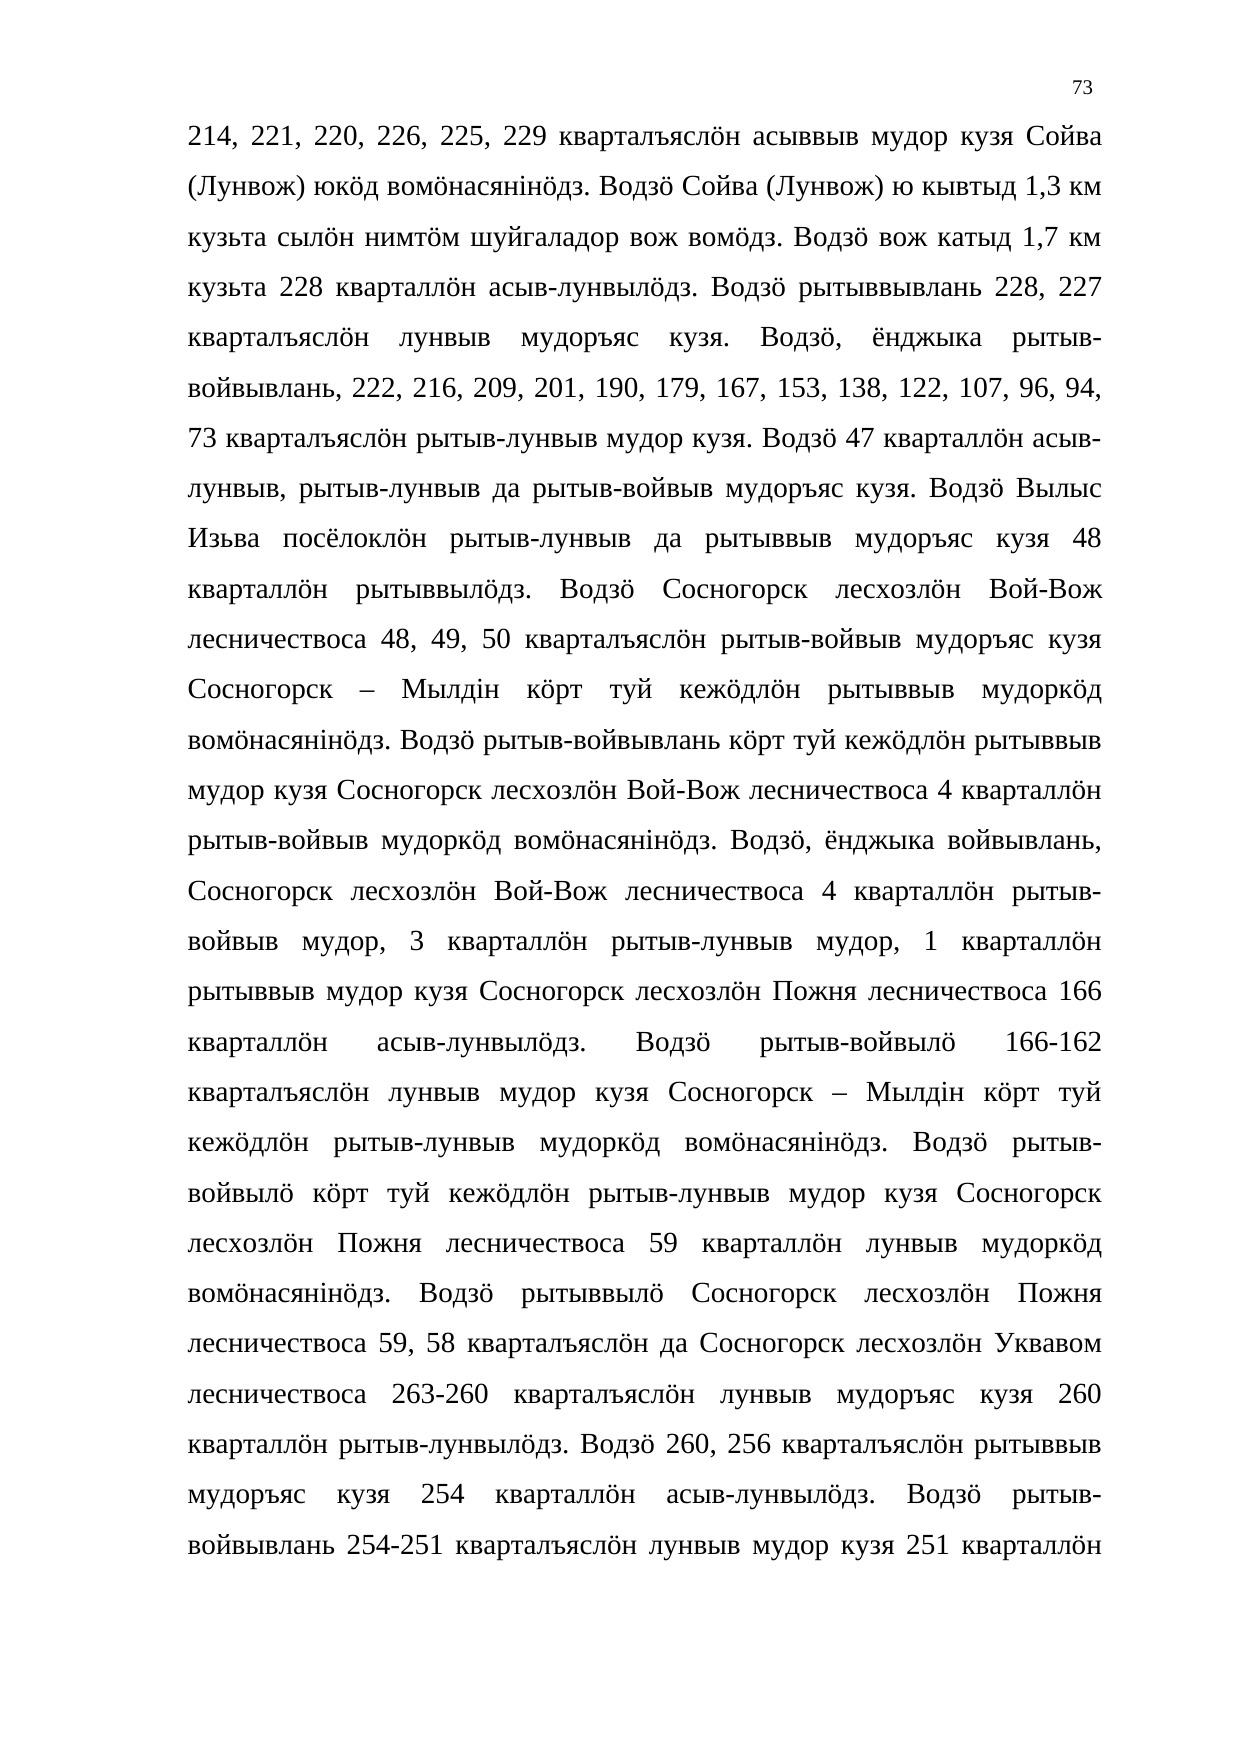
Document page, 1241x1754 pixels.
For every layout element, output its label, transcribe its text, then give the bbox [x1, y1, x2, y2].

text 214, 221, 220, 226, 225, 229 кварталъяслöн асыввыв мудор кузя Сойва (Лунвож) юкöд вомöнасянiнöдз. Водзö Сойва (Лунвож) ю кывтыд 1,3 км кузьта сылöн нимтöм шуйгаладор вож вомöдз. Водзö вож катыд 1,7 км кузьта 228 кварталлöн асыв-лунвылöдз. Водзö рытыввывлань 228, 227 кварталъяслöн лунвыв мудоръяс кузя. Водзö, ёнджыка рытыв-войвывлань, 222, 216, 209, 201, 190, 179, 167, 153, 138, 122, 107, 96, 94, 73 кварталъяслöн рытыв-лунвыв мудор кузя. Водзö 47 кварталлöн асыв-лунвыв, рытыв-лунвыв да рытыв-войвыв мудоръяс кузя. Водзö Вылыс Изьва посёлоклöн рытыв-лунвыв да рытыввыв мудоръяс кузя 48 кварталлöн рытыввылöдз. Водзö Сосногорск лесхозлöн Вой-Вож лесничествоса 48, 49, 50 кварталъяслöн рытыв-войвыв мудоръяс кузя Сосногорск – Мылдiн кöрт туй кежöдлöн рытыввыв мудоркöд вомöнасянiнöдз. Водзö рытыв-войвывлань кöрт туй кежöдлöн рытыввыв мудор кузя Сосногорск лесхозлöн Вой-Вож лесничествоса 4 кварталлöн рытыв-войвыв мудоркöд вомöнасянiнöдз. Водзö, ёнджыка войвывлань, Сосногорск лесхозлöн Вой-Вож лесничествоса 4 кварталлöн рытыв-войвыв мудор, 3 кварталлöн рытыв-лунвыв мудор, 1 кварталлöн рытыввыв мудор кузя Сосногорск лесхозлöн Пожня лесничествоса 166 кварталлöн асыв-лунвылöдз. Водзö рытыв-войвылö 166-162 кварталъяслöн лунвыв мудор кузя Сосногорск – Мылдiн кöрт туй кежöдлöн рытыв-лунвыв мудоркöд вомöнасянiнöдз. Водзö рытыв-войвылö кöрт туй кежöдлöн рытыв-лунвыв мудор кузя Сосногорск лесхозлöн Пожня лесничествоса 59 кварталлöн лунвыв мудоркöд вомöнасянiнöдз. Водзö рытыввылö Сосногорск лесхозлöн Пожня лесничествоса 59, 58 кварталъяслöн да Сосногорск лесхозлöн Уквавом лесничествоса 263-260 кварталъяслöн лунвыв мудоръяс кузя 260 кварталлöн рытыв-лунвылöдз. Водзö 260, 256 кварталъяслöн рытыввыв мудоръяс кузя 254 кварталлöн асыв-лунвылöдз. Водзö рытыв-войвывлань 254-251 кварталъяслöн лунвыв мудор кузя 251 кварталлöн [187, 118, 1103, 1560]
